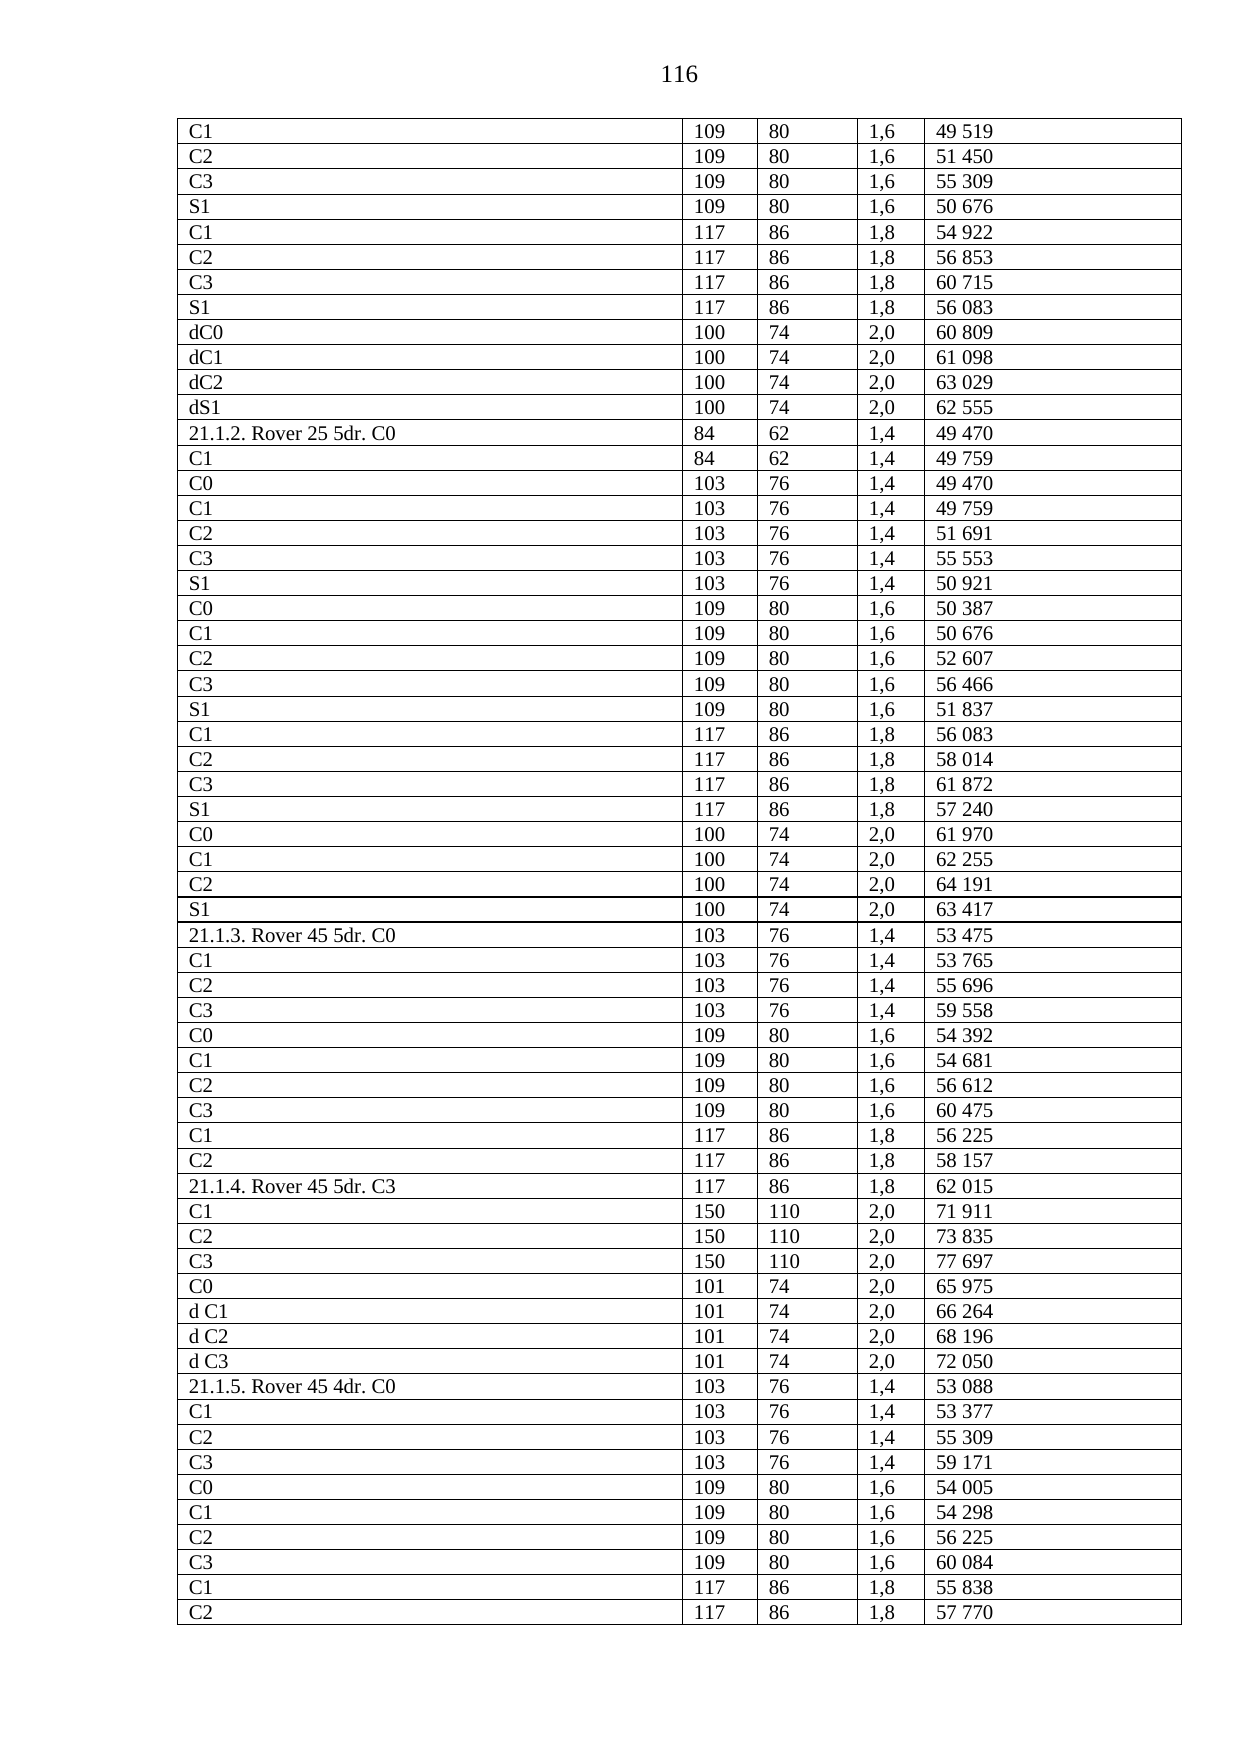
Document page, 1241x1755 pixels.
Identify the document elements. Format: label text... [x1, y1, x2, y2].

table_cell 74 [758, 847, 857, 871]
table_cell 51 450 [925, 144, 1181, 168]
table_cell 100 [683, 822, 757, 846]
table_cell S1 [178, 697, 682, 721]
table_cell 80 [758, 671, 857, 696]
table_cell 2,0 [858, 1299, 924, 1323]
table_cell C1 [178, 119, 682, 143]
table_cell 54 922 [925, 220, 1181, 244]
table_cell 1,6 [858, 671, 924, 696]
table_cell 56 083 [925, 722, 1181, 746]
table_cell C2 [178, 872, 682, 896]
table_cell 1,4 [858, 1450, 924, 1474]
table_cell 100 [683, 872, 757, 896]
table_cell 52 607 [925, 646, 1181, 670]
table_cell 109 [683, 119, 757, 143]
table_cell 60 715 [925, 270, 1181, 294]
table_cell 1,4 [858, 1400, 924, 1423]
table_cell C1 [178, 1400, 682, 1423]
table_cell 55 838 [925, 1575, 1181, 1599]
table_cell 1,4 [858, 446, 924, 469]
table_cell 1,6 [858, 1073, 924, 1097]
table_cell 1,6 [858, 144, 924, 168]
table_cell 1,6 [858, 1525, 924, 1549]
table_cell 86 [758, 772, 857, 796]
table_cell C0 [178, 596, 682, 620]
table_cell 80 [758, 646, 857, 670]
table_cell 74 [758, 1349, 857, 1373]
table_cell 55 309 [925, 169, 1181, 193]
table_cell 86 [758, 1575, 857, 1599]
table_cell 53 765 [925, 948, 1181, 972]
table_cell 60 809 [925, 320, 1181, 344]
table_cell 117 [683, 220, 757, 244]
table_cell 2,0 [858, 345, 924, 369]
table_cell 80 [758, 1525, 857, 1549]
table_cell 51 837 [925, 697, 1181, 721]
table_cell 1,4 [858, 948, 924, 972]
table_cell 1,8 [858, 295, 924, 319]
table_cell 76 [758, 1450, 857, 1474]
table_cell dC2 [178, 370, 682, 394]
table_cell 63 029 [925, 370, 1181, 394]
table_cell dS1 [178, 395, 682, 419]
table_cell C3 [178, 270, 682, 294]
table_cell 2,0 [858, 872, 924, 896]
table_cell 109 [683, 1073, 757, 1097]
table_cell 1,6 [858, 1048, 924, 1072]
table_cell 74 [758, 1299, 857, 1323]
table_cell 109 [683, 169, 757, 193]
table_cell 86 [758, 1149, 857, 1172]
table_cell 76 [758, 521, 857, 545]
table_cell 56 225 [925, 1525, 1181, 1549]
table_cell 2,0 [858, 320, 924, 344]
table_cell 117 [683, 270, 757, 294]
table_cell C1 [178, 621, 682, 645]
table_cell 2,0 [858, 395, 924, 419]
table_cell 1,4 [858, 998, 924, 1022]
table_cell 103 [683, 1425, 757, 1449]
table_cell 109 [683, 1550, 757, 1574]
table_cell C3 [178, 1249, 682, 1273]
table_cell 49 470 [925, 420, 1181, 444]
table_cell 1,8 [858, 722, 924, 746]
table_cell 1,6 [858, 621, 924, 645]
table_cell 51 691 [925, 521, 1181, 545]
table_cell 1,4 [858, 1425, 924, 1449]
table_cell 49 759 [925, 496, 1181, 520]
table_cell 2,0 [858, 1274, 924, 1298]
table_cell 80 [758, 1048, 857, 1072]
table_cell 86 [758, 245, 857, 269]
table_cell 103 [683, 923, 757, 947]
table_cell 54 392 [925, 1023, 1181, 1047]
table_cell 1,6 [858, 119, 924, 143]
table_cell C3 [178, 671, 682, 696]
table_cell 103 [683, 471, 757, 495]
table_cell C2 [178, 1525, 682, 1549]
table_cell 76 [758, 923, 857, 947]
table_cell 80 [758, 1023, 857, 1047]
table_cell 103 [683, 571, 757, 595]
table_cell C2 [178, 144, 682, 168]
table_cell 1,6 [858, 1550, 924, 1574]
table_cell 80 [758, 144, 857, 168]
table_cell 101 [683, 1349, 757, 1373]
table_cell 49 759 [925, 446, 1181, 469]
table_cell 109 [683, 697, 757, 721]
table_cell 57 240 [925, 797, 1181, 821]
table_cell 49 470 [925, 471, 1181, 495]
table_cell 80 [758, 596, 857, 620]
table_cell 56 466 [925, 671, 1181, 696]
table_cell 86 [758, 1600, 857, 1624]
table_cell C1 [178, 948, 682, 972]
table_cell 1,4 [858, 521, 924, 545]
table_cell 1,8 [858, 270, 924, 294]
table_cell 1,6 [858, 169, 924, 193]
table_cell 117 [683, 1575, 757, 1599]
table_cell 100 [683, 320, 757, 344]
table_cell 74 [758, 822, 857, 846]
table_cell 76 [758, 546, 857, 570]
table_cell C2 [178, 1224, 682, 1248]
table_cell 74 [758, 345, 857, 369]
table_cell C1 [178, 1500, 682, 1524]
table_cell 86 [758, 270, 857, 294]
table_cell 76 [758, 948, 857, 972]
table_cell 62 [758, 446, 857, 469]
table_cell 1,8 [858, 1174, 924, 1198]
table_cell C3 [178, 1450, 682, 1474]
table_cell 86 [758, 220, 857, 244]
table_cell 110 [758, 1249, 857, 1273]
table_cell C2 [178, 646, 682, 670]
table_cell 117 [683, 1123, 757, 1147]
table_cell 86 [758, 797, 857, 821]
table_cell 117 [683, 747, 757, 771]
table_cell 61 098 [925, 345, 1181, 369]
table_cell 53 475 [925, 923, 1181, 947]
table_cell S1 [178, 195, 682, 218]
table_cell 109 [683, 621, 757, 645]
table_cell 74 [758, 1274, 857, 1298]
table_cell 1,6 [858, 1023, 924, 1047]
table_cell 62 015 [925, 1174, 1181, 1198]
table_cell 109 [683, 596, 757, 620]
table_cell C1 [178, 496, 682, 520]
table_cell 150 [683, 1249, 757, 1273]
table_cell 1,8 [858, 797, 924, 821]
table_cell C0 [178, 1023, 682, 1047]
table_cell S1 [178, 571, 682, 595]
table_cell 101 [683, 1324, 757, 1348]
table_cell 68 196 [925, 1324, 1181, 1348]
table_cell 74 [758, 320, 857, 344]
table_cell 103 [683, 973, 757, 997]
table_cell 80 [758, 1550, 857, 1574]
table_cell 1,6 [858, 697, 924, 721]
table_cell 54 681 [925, 1048, 1181, 1072]
table_cell 55 309 [925, 1425, 1181, 1449]
table_cell 103 [683, 1450, 757, 1474]
table_cell 100 [683, 345, 757, 369]
table_cell S1 [178, 797, 682, 821]
table_cell 74 [758, 395, 857, 419]
table_cell 53 088 [925, 1374, 1181, 1398]
table_cell 60 475 [925, 1098, 1181, 1122]
table_cell 80 [758, 1098, 857, 1122]
table_cell 58 157 [925, 1149, 1181, 1172]
table_cell 117 [683, 245, 757, 269]
table_cell dC0 [178, 320, 682, 344]
table_cell 2,0 [858, 822, 924, 846]
table_cell 2,0 [858, 1199, 924, 1223]
table_cell 21.1.5. Rover 45 4dr. C0 [178, 1374, 682, 1398]
table_cell 50 676 [925, 195, 1181, 218]
table_cell C1 [178, 1199, 682, 1223]
table_cell S1 [178, 295, 682, 319]
table_cell 109 [683, 195, 757, 218]
table_cell 58 014 [925, 747, 1181, 771]
table_cell 1,4 [858, 1374, 924, 1398]
table_cell 56 083 [925, 295, 1181, 319]
table_cell 54 005 [925, 1475, 1181, 1499]
table_cell 73 835 [925, 1224, 1181, 1248]
table_cell 2,0 [858, 370, 924, 394]
table_cell 117 [683, 772, 757, 796]
table_cell C2 [178, 1073, 682, 1097]
table_cell 74 [758, 898, 857, 921]
table_cell C1 [178, 446, 682, 469]
table_cell 76 [758, 471, 857, 495]
table_cell 109 [683, 671, 757, 696]
table_cell 86 [758, 1174, 857, 1198]
table_cell 150 [683, 1224, 757, 1248]
table_cell 86 [758, 1123, 857, 1147]
table_cell 103 [683, 948, 757, 972]
table_cell 60 084 [925, 1550, 1181, 1574]
table_cell 59 171 [925, 1450, 1181, 1474]
table_cell 86 [758, 722, 857, 746]
table_cell C3 [178, 772, 682, 796]
table_cell 80 [758, 1475, 857, 1499]
table_cell 103 [683, 998, 757, 1022]
table_cell 117 [683, 1174, 757, 1198]
table_cell 80 [758, 621, 857, 645]
table_cell C2 [178, 973, 682, 997]
table_cell d C3 [178, 1349, 682, 1373]
table_cell 54 298 [925, 1500, 1181, 1524]
table_cell 62 555 [925, 395, 1181, 419]
table_cell 2,0 [858, 898, 924, 921]
table_cell 109 [683, 1048, 757, 1072]
table_cell 109 [683, 1475, 757, 1499]
table_cell 100 [683, 847, 757, 871]
table_cell 117 [683, 295, 757, 319]
table_cell d C1 [178, 1299, 682, 1323]
table_cell 80 [758, 169, 857, 193]
table_cell 117 [683, 1600, 757, 1624]
table_cell C1 [178, 847, 682, 871]
table_cell 62 255 [925, 847, 1181, 871]
table_cell 1,8 [858, 1123, 924, 1147]
table_cell 1,8 [858, 245, 924, 269]
table_cell 21.1.3. Rover 45 5dr. C0 [178, 923, 682, 947]
table_cell 2,0 [858, 847, 924, 871]
table_cell 1,4 [858, 546, 924, 570]
table_cell 84 [683, 420, 757, 444]
table_cell 80 [758, 119, 857, 143]
table_cell C0 [178, 1274, 682, 1298]
table_cell 56 612 [925, 1073, 1181, 1097]
table_cell 55 553 [925, 546, 1181, 570]
table_cell S1 [178, 898, 682, 921]
table_cell 109 [683, 1098, 757, 1122]
table_cell 1,6 [858, 1500, 924, 1524]
table_cell 74 [758, 370, 857, 394]
table_cell 77 697 [925, 1249, 1181, 1273]
table_cell 109 [683, 646, 757, 670]
table_cell 103 [683, 1374, 757, 1398]
table_cell 50 676 [925, 621, 1181, 645]
table_cell 50 387 [925, 596, 1181, 620]
table_cell 71 911 [925, 1199, 1181, 1223]
table_cell 76 [758, 1400, 857, 1423]
table_cell C1 [178, 1575, 682, 1599]
table_cell 2,0 [858, 1224, 924, 1248]
table_cell 1,4 [858, 496, 924, 520]
table_cell 2,0 [858, 1349, 924, 1373]
table_cell 84 [683, 446, 757, 469]
table_cell 55 696 [925, 973, 1181, 997]
table_cell C1 [178, 1123, 682, 1147]
table_cell 86 [758, 747, 857, 771]
table_cell 1,6 [858, 646, 924, 670]
table_cell 76 [758, 1374, 857, 1398]
table_cell 72 050 [925, 1349, 1181, 1373]
table_cell C2 [178, 245, 682, 269]
table_cell 103 [683, 521, 757, 545]
table_cell 103 [683, 1400, 757, 1423]
table_cell 1,6 [858, 596, 924, 620]
table_cell 1,4 [858, 420, 924, 444]
table_cell 76 [758, 973, 857, 997]
table_cell C3 [178, 1098, 682, 1122]
table_cell 110 [758, 1224, 857, 1248]
table_cell 56 225 [925, 1123, 1181, 1147]
table_cell C2 [178, 1425, 682, 1449]
table_cell 1,6 [858, 195, 924, 218]
table_cell 110 [758, 1199, 857, 1223]
table_cell 76 [758, 998, 857, 1022]
table_cell 100 [683, 370, 757, 394]
table_cell 101 [683, 1274, 757, 1298]
table_cell 1,6 [858, 1475, 924, 1499]
table_cell 76 [758, 1425, 857, 1449]
table_cell 1,8 [858, 772, 924, 796]
table_cell 117 [683, 722, 757, 746]
table_cell 1,8 [858, 1149, 924, 1172]
table_cell C0 [178, 822, 682, 846]
table_cell 61 872 [925, 772, 1181, 796]
table_cell 109 [683, 1525, 757, 1549]
table_cell 1,8 [858, 220, 924, 244]
table_cell 117 [683, 1149, 757, 1172]
table_cell 1,4 [858, 973, 924, 997]
table_cell 53 377 [925, 1400, 1181, 1423]
table_cell 56 853 [925, 245, 1181, 269]
table_cell 63 417 [925, 898, 1181, 921]
table_cell 101 [683, 1299, 757, 1323]
table_cell 2,0 [858, 1249, 924, 1273]
table_cell 21.1.2. Rover 25 5dr. C0 [178, 420, 682, 444]
table_cell 1,4 [858, 923, 924, 947]
table_cell 109 [683, 1500, 757, 1524]
table_cell 64 191 [925, 872, 1181, 896]
table_cell 100 [683, 395, 757, 419]
table_cell 103 [683, 546, 757, 570]
table_cell C3 [178, 1550, 682, 1574]
table_cell 50 921 [925, 571, 1181, 595]
table_cell 109 [683, 144, 757, 168]
table_cell 1,6 [858, 1098, 924, 1122]
table_cell 76 [758, 571, 857, 595]
table_cell 80 [758, 1500, 857, 1524]
table_cell 80 [758, 1073, 857, 1097]
table_cell 86 [758, 295, 857, 319]
table_cell 117 [683, 797, 757, 821]
table_cell 21.1.4. Rover 45 5dr. C3 [178, 1174, 682, 1198]
table_cell dC1 [178, 345, 682, 369]
table_cell 1,8 [858, 1600, 924, 1624]
table_cell 62 [758, 420, 857, 444]
table_cell 2,0 [858, 1324, 924, 1348]
table_cell 66 264 [925, 1299, 1181, 1323]
table_cell 100 [683, 898, 757, 921]
table_cell C1 [178, 722, 682, 746]
table_cell C1 [178, 220, 682, 244]
table_cell 150 [683, 1199, 757, 1223]
table_cell 109 [683, 1023, 757, 1047]
table_cell C0 [178, 1475, 682, 1499]
table_cell 1,8 [858, 1575, 924, 1599]
table_cell C2 [178, 521, 682, 545]
table_cell 80 [758, 195, 857, 218]
table_cell C3 [178, 169, 682, 193]
table_cell 59 558 [925, 998, 1181, 1022]
table_cell C1 [178, 1048, 682, 1072]
table_cell C2 [178, 747, 682, 771]
table_cell C3 [178, 998, 682, 1022]
table_cell C2 [178, 1600, 682, 1624]
table_cell 80 [758, 697, 857, 721]
table_cell 1,4 [858, 471, 924, 495]
table_cell 57 770 [925, 1600, 1181, 1624]
table_cell 103 [683, 496, 757, 520]
table_cell C0 [178, 471, 682, 495]
table_cell 74 [758, 872, 857, 896]
table_cell C2 [178, 1149, 682, 1172]
table_cell 1,8 [858, 747, 924, 771]
table_cell 61 970 [925, 822, 1181, 846]
table_cell C3 [178, 546, 682, 570]
table_cell 76 [758, 496, 857, 520]
table_cell 49 519 [925, 119, 1181, 143]
table_cell 65 975 [925, 1274, 1181, 1298]
table_cell 74 [758, 1324, 857, 1348]
table_cell d C2 [178, 1324, 682, 1348]
table_cell 1,4 [858, 571, 924, 595]
